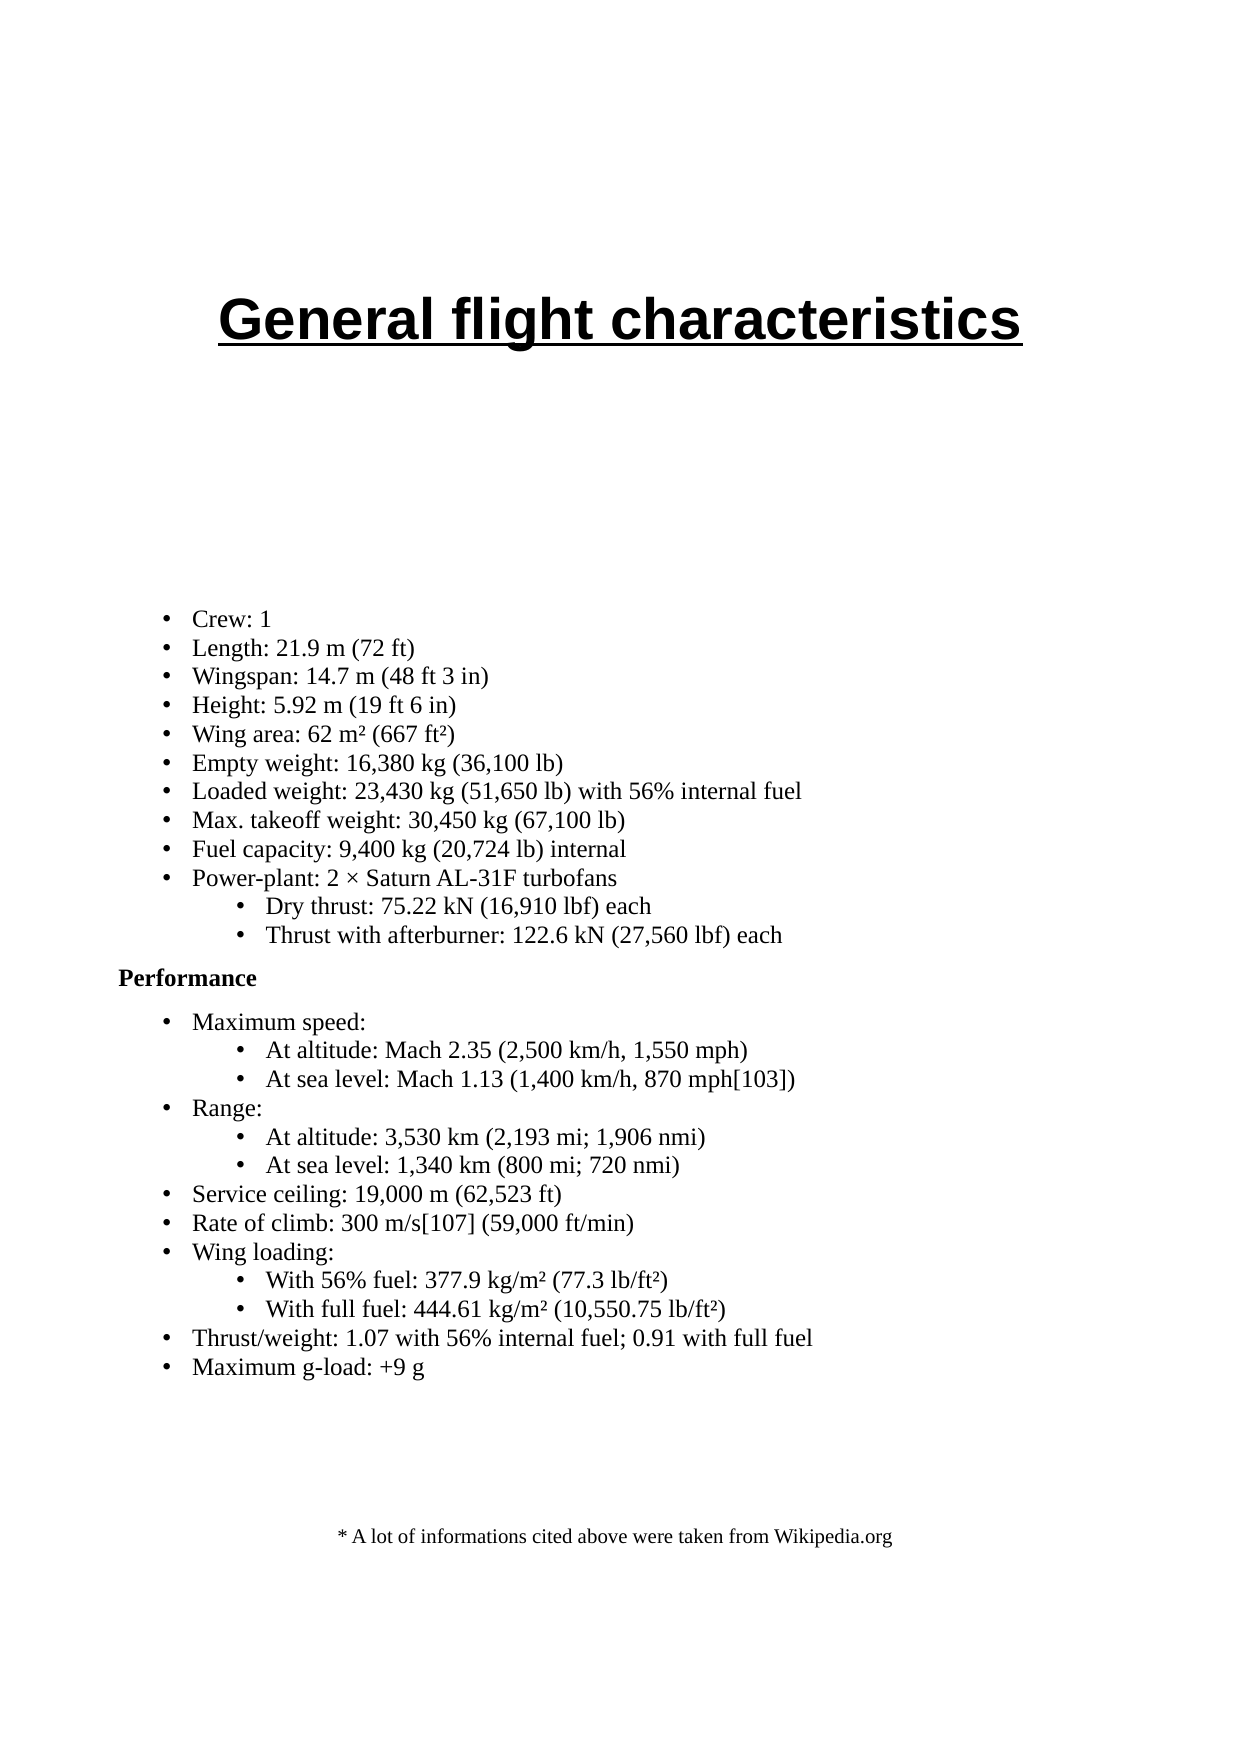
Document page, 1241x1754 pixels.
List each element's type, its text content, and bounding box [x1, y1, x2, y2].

list Thrust with afterburner: 122.6 kN (27,560 lbf) each [236, 920, 1122, 949]
list At altitude: Mach 2.35 (2,500 km/h, 1,550 mph) [236, 1036, 1122, 1064]
list Loaded weight: 23,430 kg (51,650 lb) with 56% internal fuel [162, 776, 1122, 805]
list Crew: 1 [162, 604, 1122, 633]
list Thrust/weight: 1.07 with 56% internal fuel; 0.91 with full fuel [162, 1323, 1122, 1352]
list With 56% fuel: 377.9 kg/m² (77.3 lb/ft²) [236, 1266, 1122, 1294]
list With full fuel: 444.61 kg/m² (10,550.75 lb/ft²) [236, 1294, 1122, 1323]
text Performance [118, 963, 1122, 992]
list Wing loading: [162, 1237, 1122, 1266]
list Range: [162, 1093, 1122, 1122]
list At sea level: 1,340 km (800 mi; 720 nmi) [236, 1151, 1122, 1179]
list Max. takeoff weight: 30,450 kg (67,100 lb) [162, 805, 1122, 834]
list Power-plant: 2 × Saturn AL-31F turbofans [162, 863, 1122, 891]
list Wing area: 62 m² (667 ft²) [162, 719, 1122, 748]
list Height: 5.92 m (19 ft 6 in) [162, 690, 1122, 719]
text * A lot of informations cited above were taken from Wikipedia.org [118, 1524, 1122, 1548]
list Empty weight: 16,380 kg (36,100 lb) [162, 748, 1122, 776]
list Wingspan: 14.7 m (48 ft 3 in) [162, 661, 1122, 690]
list Maximum g-load: +9 g [162, 1352, 1122, 1381]
list Rate of climb: 300 m/s[107] (59,000 ft/min) [162, 1208, 1122, 1237]
list Length: 21.9 m (72 ft) [162, 633, 1122, 661]
list At sea level: Mach 1.13 (1,400 km/h, 870 mph[103]) [236, 1064, 1122, 1093]
list Dry thrust: 75.22 kN (16,910 lbf) each [236, 891, 1122, 920]
list At altitude: 3,530 km (2,193 mi; 1,906 nmi) [236, 1122, 1122, 1151]
list Fuel capacity: 9,400 kg (20,724 lb) internal [162, 834, 1122, 863]
title General flight characteristics [118, 285, 1122, 352]
list Maximum speed: [162, 1007, 1122, 1036]
list Service ceiling: 19,000 m (62,523 ft) [162, 1179, 1122, 1208]
